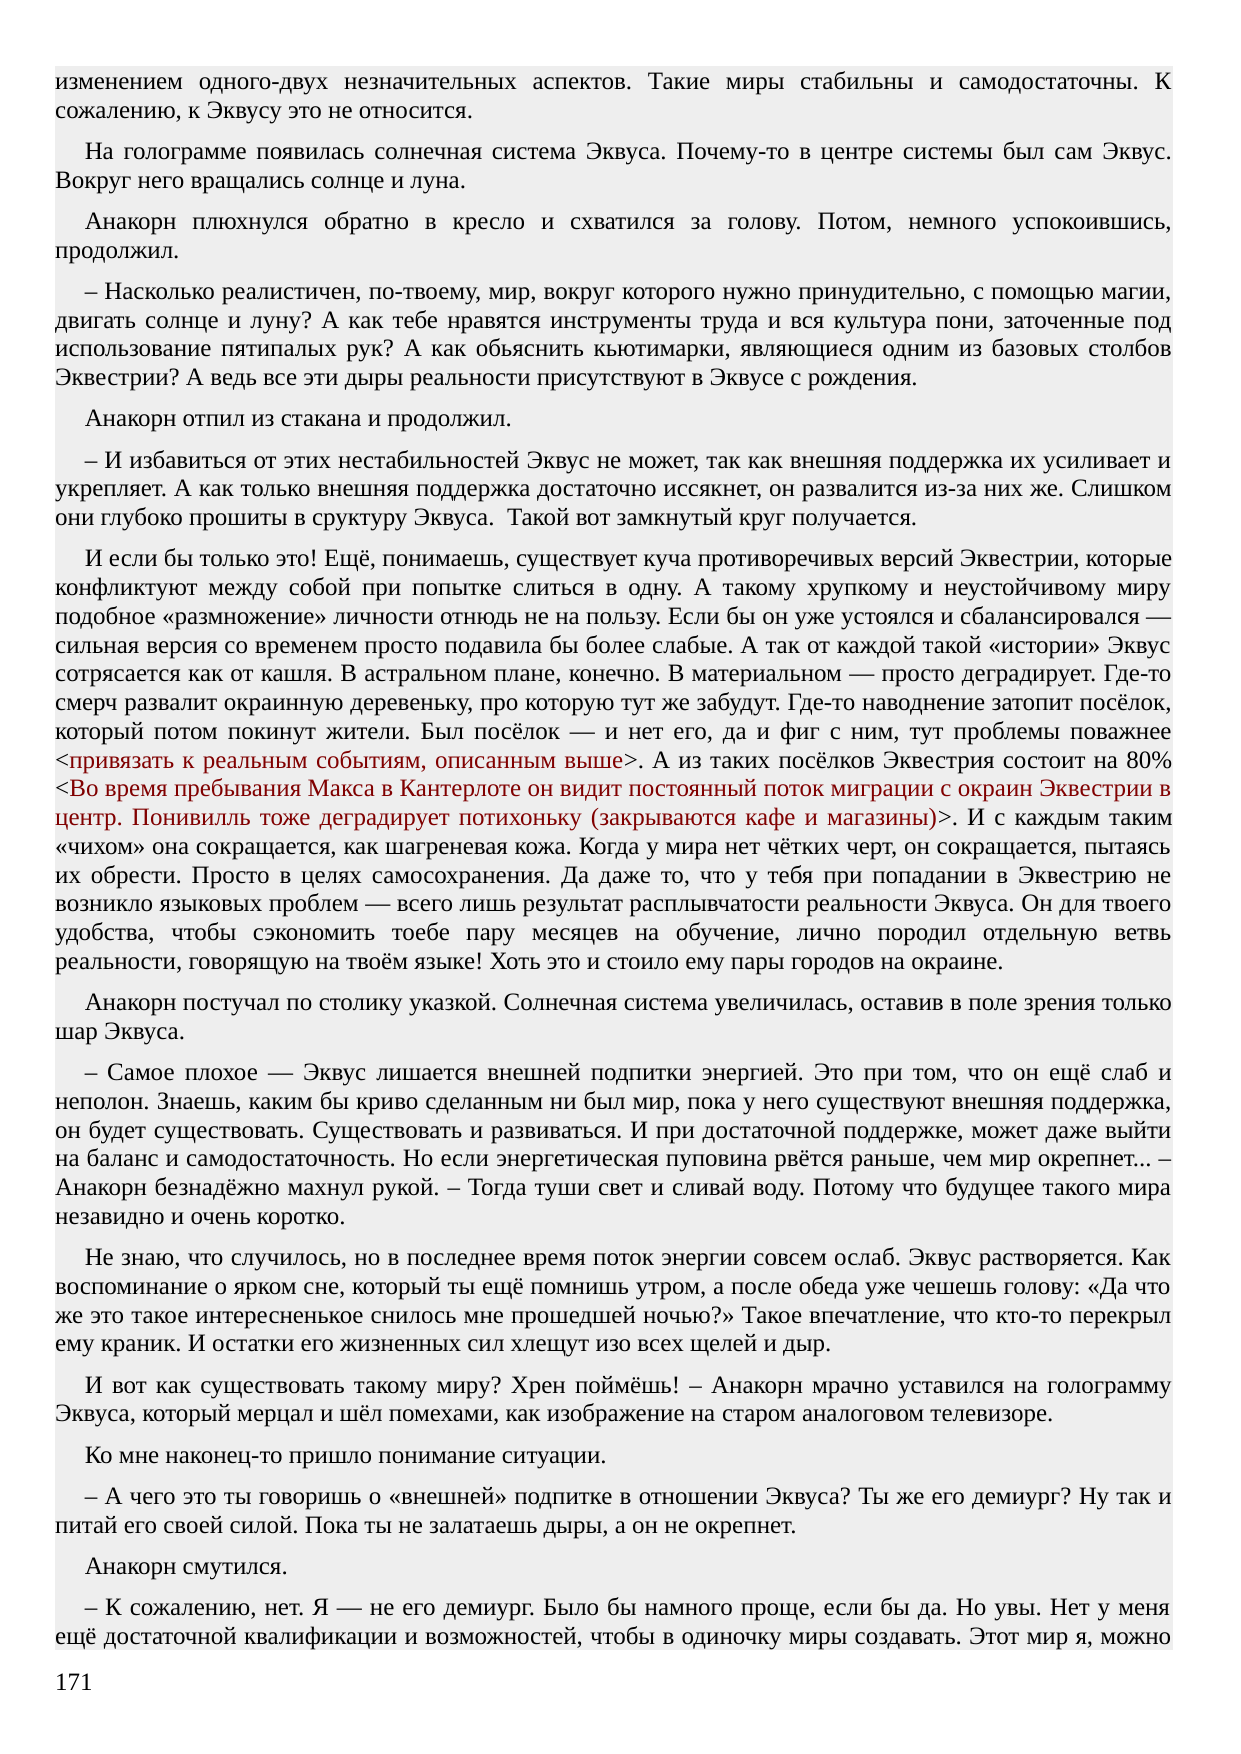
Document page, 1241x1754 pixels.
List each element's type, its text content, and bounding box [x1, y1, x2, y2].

text – К сожалению, нет. Я — не его демиург. Было бы намного проще, если бы да. Но увы. Нет у меня ещё достаточной квалификации и возможностей, чтобы в одиночку миры создавать. Этот мир я, можно [55, 1592, 1173, 1650]
text – А чего это ты говоришь о «внешней» подпитке в отношении Эквуса? Ты же его демиург? Ну так и питай его своей силой. Пока ты не залатаешь дыры, а он не окрепнет. [55, 1481, 1173, 1538]
text изменением одного-двух незначительных аспектов. Такие миры стабильны и самодостаточны. К сожалению, к Эквусу это не относится. [55, 66, 1173, 123]
text И вот как существовать такому миру? Хрен поймёшь! – Анакорн мрачно уставился на голограмму Эквуса, который мерцал и шёл помехами, как изображение на старом аналоговом телевизоре. [55, 1370, 1173, 1427]
text Анакорн смутился. [55, 1551, 1173, 1580]
text Анакорн плюхнулся обратно в кресло и схватился за голову. Потом, немного успокоившись, продолжил. [55, 206, 1173, 263]
text – И избавиться от этих нестабильностей Эквус не может, так как внешняя поддержка их усиливает и укрепляет. А как только внешняя поддержка достаточно иссякнет, он развалится из-за них же. Слишком они глубоко прошиты в сруктуру Эквуса. Такой вот замкнутый круг получается. [55, 445, 1173, 531]
text – Насколько реалистичен, по-твоему, мир, вокруг которого нужно принудительно, с помощью магии, двигать солнце и луну? А как тебе нравятся инструменты труда и вся культура пони, заточенные под использование пятипалых рук? А как обьяснить кьютимарки, являющиеся одним из базовых столбов Эквестрии? А ведь все эти дыры реальности присутствуют в Эквусе с рождения. [55, 276, 1173, 391]
text Ко мне наконец-то пришло понимание ситуации. [55, 1440, 1173, 1468]
text На голограмме появилась солнечная система Эквуса. Почему-то в центре системы был сам Эквус. Вокруг него вращались солнце и луна. [55, 136, 1173, 193]
text Анакорн постучал по столику указкой. Солнечная система увеличилась, оставив в поле зрения только шар Эквуса. [55, 987, 1173, 1045]
text Не знаю, что случилось, но в последнее время поток энергии совсем ослаб. Эквус растворяется. Как воспоминание о ярком сне, который ты ещё помнишь утром, а после обеда уже чешешь голову: «Да что же это такое интересненькое снилось мне прошедшей ночью?» Такое впечатление, что кто-то перекрыл ему краник. И остатки его жизненных сил хлещут изо всех щелей и дыр. [55, 1242, 1173, 1357]
text И если бы только это! Ещё, понимаешь, существует куча противоречивых версий Эквестрии, которые конфликтуют между собой при попытке слиться в одну. А такому хрупкому и неустойчивому миру подобное «размножение» личности отнюдь не на пользу. Если бы он уже устоялся и сбалансировался — сильная версия со временем просто подавила бы более слабые. А так от каждой такой «истории» Эквус сотрясается как от кашля. В астральном плане, конечно. В материальном — просто деградирует. Где-то смерч развалит окраинную деревеньку, про которую тут же забудут. Где-то наводнение затопит посёлок, который потом покинут жители. Был посёлок — и нет его, да и фиг с ним, тут проблемы поважнее <привязать к реальным событиям, описанным выше>. А из таких посёлков Эквестрия состоит на 80% <Во время пребывания Макса в Кантерлоте он видит постоянный поток миграции с окраин Эквестрии в центр. Понивилль тоже деградирует потихоньку (закрываются кафе и магазины)>. И с каждым таким «чихом» она сокращается, как шагреневая кожа. Когда у мира нет чётких черт, он сокращается, пытаясь их обрести. Просто в целях самосохранения. Да даже то, что у тебя при попадании в Эквестрию не возникло языковых проблем — всего лишь результат расплывчатости реальности Эквуса. Он для твоего удобства, чтобы сэкономить тоебе пару месяцев на обучение, лично породил отдельную ветвь реальности, говорящую на твоём языке! Хоть это и стоило ему пары городов на окраине. [55, 543, 1173, 975]
text – Самое плохое — Эквус лишается внешней подпитки энергией. Это при том, что он ещё слаб и неполон. Знаешь, каким бы криво сделанным ни был мир, пока у него существуют внешняя поддержка, он будет существовать. Существовать и развиваться. И при достаточной поддержке, может даже выйти на баланс и самодостаточность. Но если энергетическая пуповина рвётся раньше, чем мир окрепнет... – Анакорн безнадёжно махнул рукой. – Тогда туши свет и сливай воду. Потому что будущее такого мира незавидно и очень коротко. [55, 1057, 1173, 1230]
text Анакорн отпил из стакана и продолжил. [55, 403, 1173, 432]
